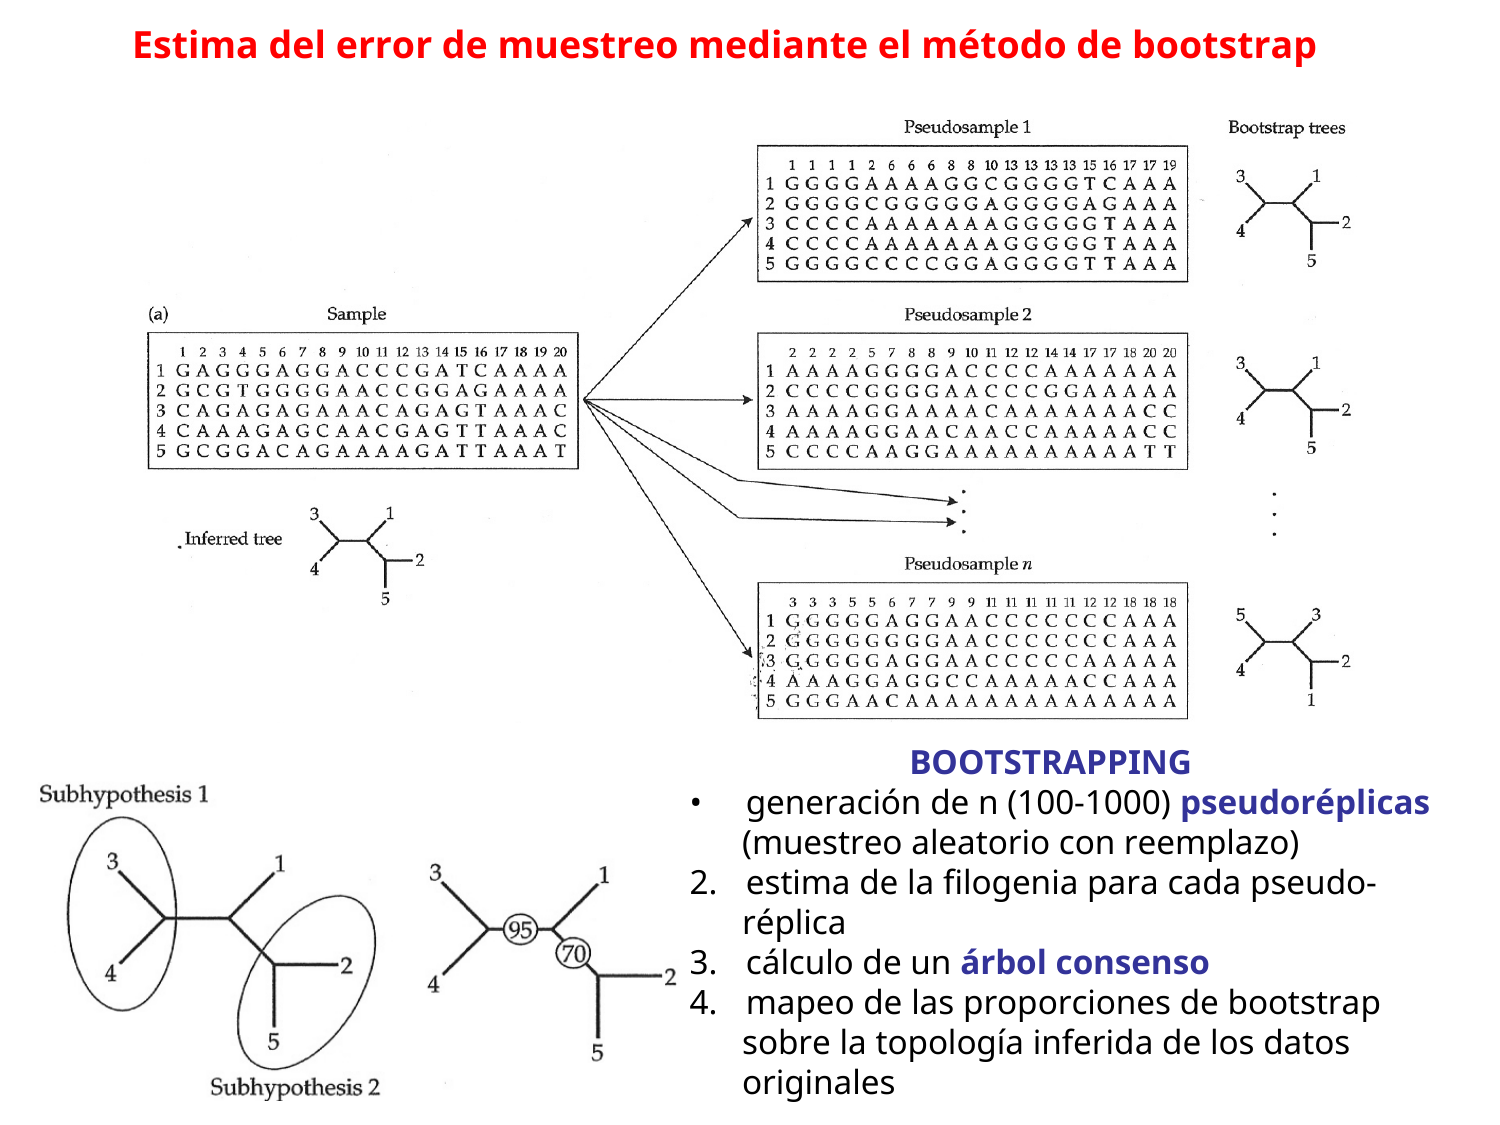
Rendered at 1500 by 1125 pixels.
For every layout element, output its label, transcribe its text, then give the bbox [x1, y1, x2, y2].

picture [35, 780, 674, 1101]
picture [141, 119, 1357, 723]
text_box Estima del error de muestreo mediante el método de bootstrap [117, 13, 1334, 74]
text_box BOOTSTRAPPING generación de n (100-1000) pseudoréplicas (muestreo aleatorio con reemplazo) estima de la filogenia para cada pseudo- réplica cálculo de un árbol consenso mapeo de las proporciones de bootstrap sobre la topología inferida de los datos originales [674, 733, 1479, 1109]
